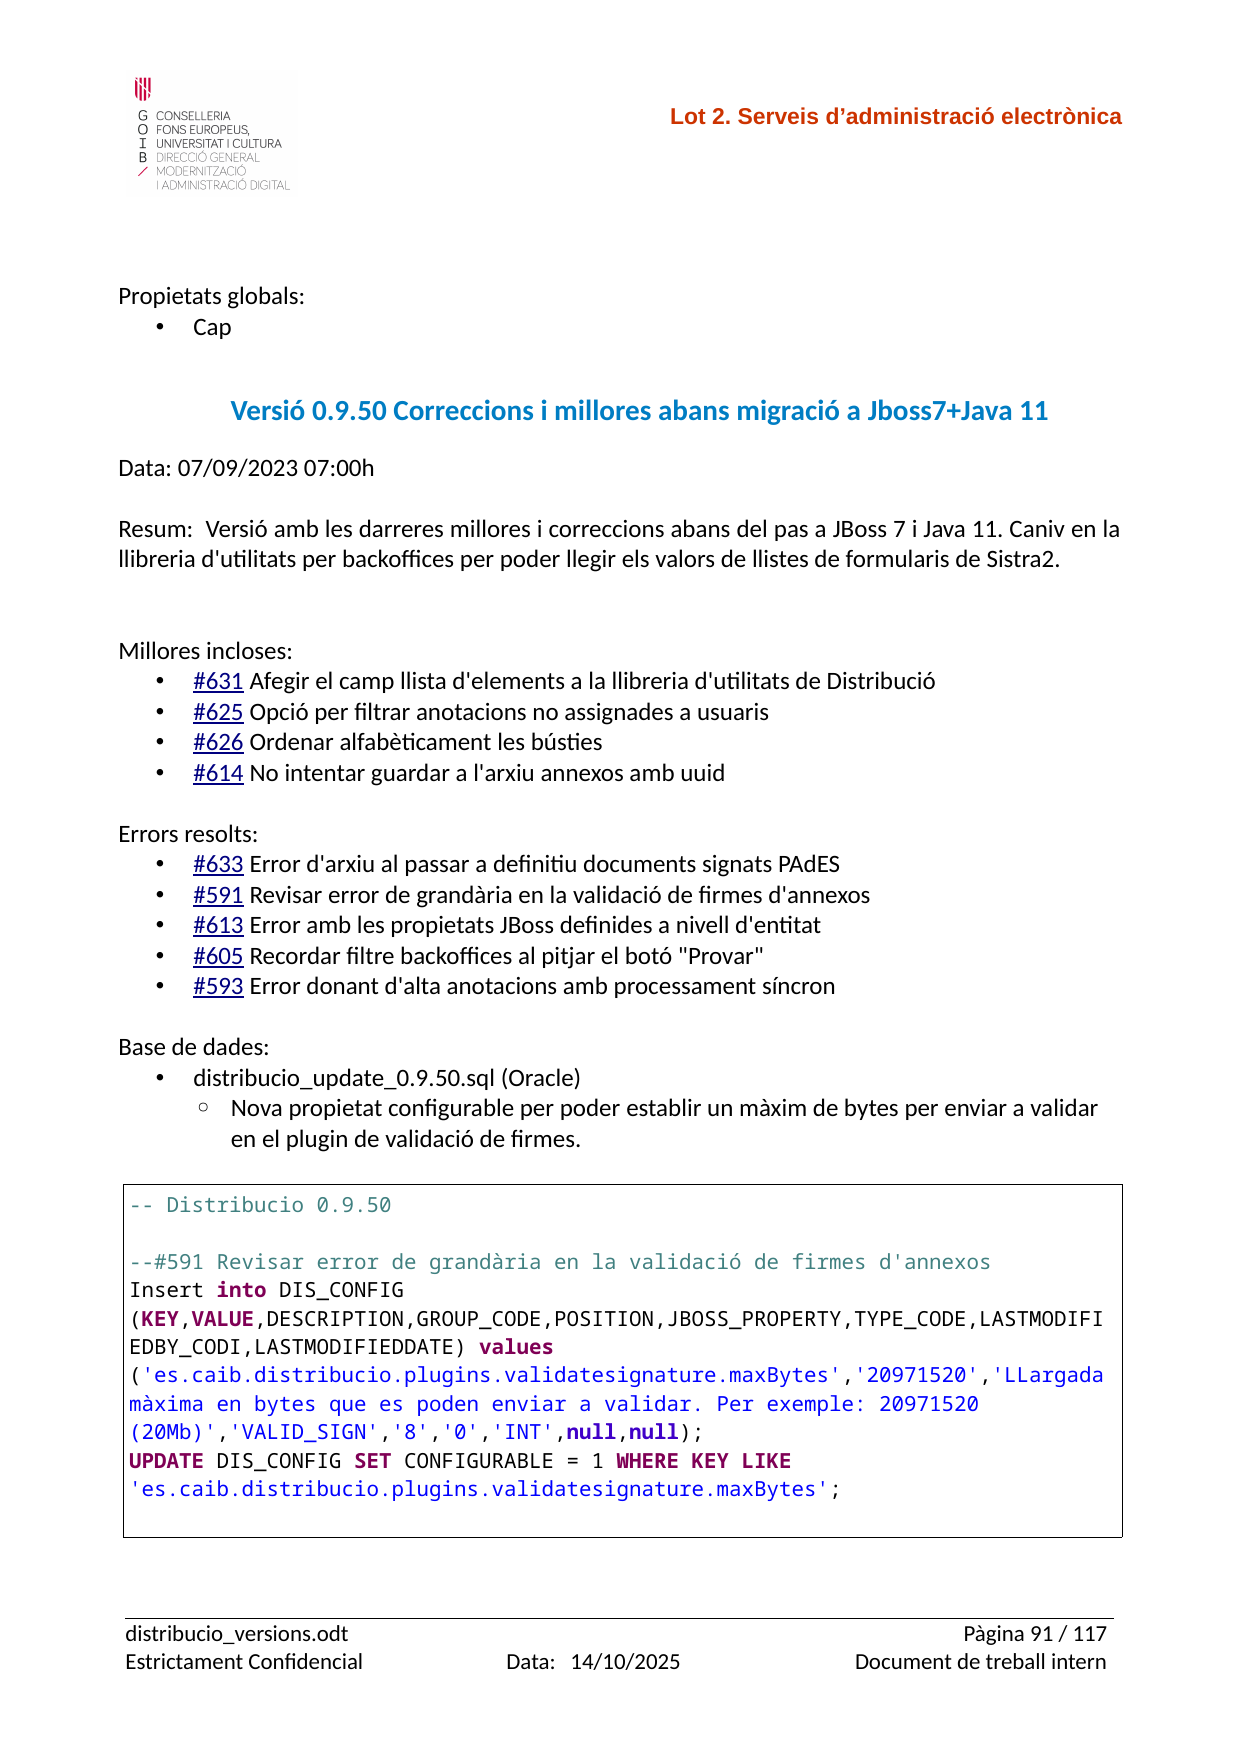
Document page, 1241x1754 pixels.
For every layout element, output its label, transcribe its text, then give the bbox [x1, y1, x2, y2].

subtitle Versió 0.9.50 Correccions i millores abans migració a Jboss7+Java 11 [153, 392, 1122, 428]
table_header -- Distribucio 0.9.50 --#591 Revisar error de grandària en la validació de firmes d'annexos Insert into DIS_CONFIG (KEY,VALUE,DESCRIPTION,GROUP_CODE,POSITION,JBOSS_PROPERTY,TYPE_CODE,LASTMODIFIEDBY_CODI,LASTMODIFIEDDATE) values ('es.caib.distribucio.plugins.validatesignature.maxBytes','20971520','LLargada màxima en bytes que es poden enviar a validar. Per exemple: 20971520 (20Mb)','VALID_SIGN','8','0','INT',null,null); UPDATE DIS_CONFIG SET CONFIGURABLE = 1 WHERE KEY LIKE 'es.caib.distribucio.plugins.validatesignature.maxBytes'; [124, 1185, 1122, 1537]
list Cap [156, 311, 1122, 341]
list #625 Opció per filtrar anotacions no assignades a usuaris [156, 696, 1122, 726]
text Base de dades: [118, 1032, 1122, 1062]
list #631 Afegir el camp llista d'elements a la llibreria d'utilitats de Distribució [156, 665, 1122, 696]
list #605 Recordar filtre backoffices al pitjar el botó "Provar" [156, 940, 1122, 971]
text Millores incloses: [118, 635, 1122, 665]
list #613 Error amb les propietats JBoss definides a nivell d'entitat [156, 909, 1122, 940]
text Errors resolts: [118, 818, 1122, 848]
list #626 Ordenar alfabèticament les bústies [156, 726, 1122, 757]
list distribucio_update_0.9.50.sql (Oracle) [156, 1062, 1122, 1093]
list #614 No intentar guardar a l'arxiu annexos amb uuid [156, 757, 1122, 787]
list #593 Error donant d'alta anotacions amb processament síncron [156, 971, 1122, 1001]
list #591 Revisar error de grandària en la validació de firmes d'annexos [156, 879, 1122, 909]
list #633 Error d'arxiu al passar a definitiu documents signats PAdES [156, 848, 1122, 879]
text Data: 07/09/2023 07:00h [118, 452, 1122, 482]
text Propietats globals: [118, 280, 1122, 311]
picture [126, 70, 299, 197]
list Nova propietat configurable per poder establir un màxim de bytes per enviar a validar en el plugin de validació de firmes. [193, 1093, 1122, 1154]
text Resum: Versió amb les darreres millores i correccions abans del pas a JBoss 7 i Java 11. Caniv en la llibreria d'utilitats per backoffices per poder llegir els valors de llistes de formularis de Sistra2. [118, 513, 1122, 574]
